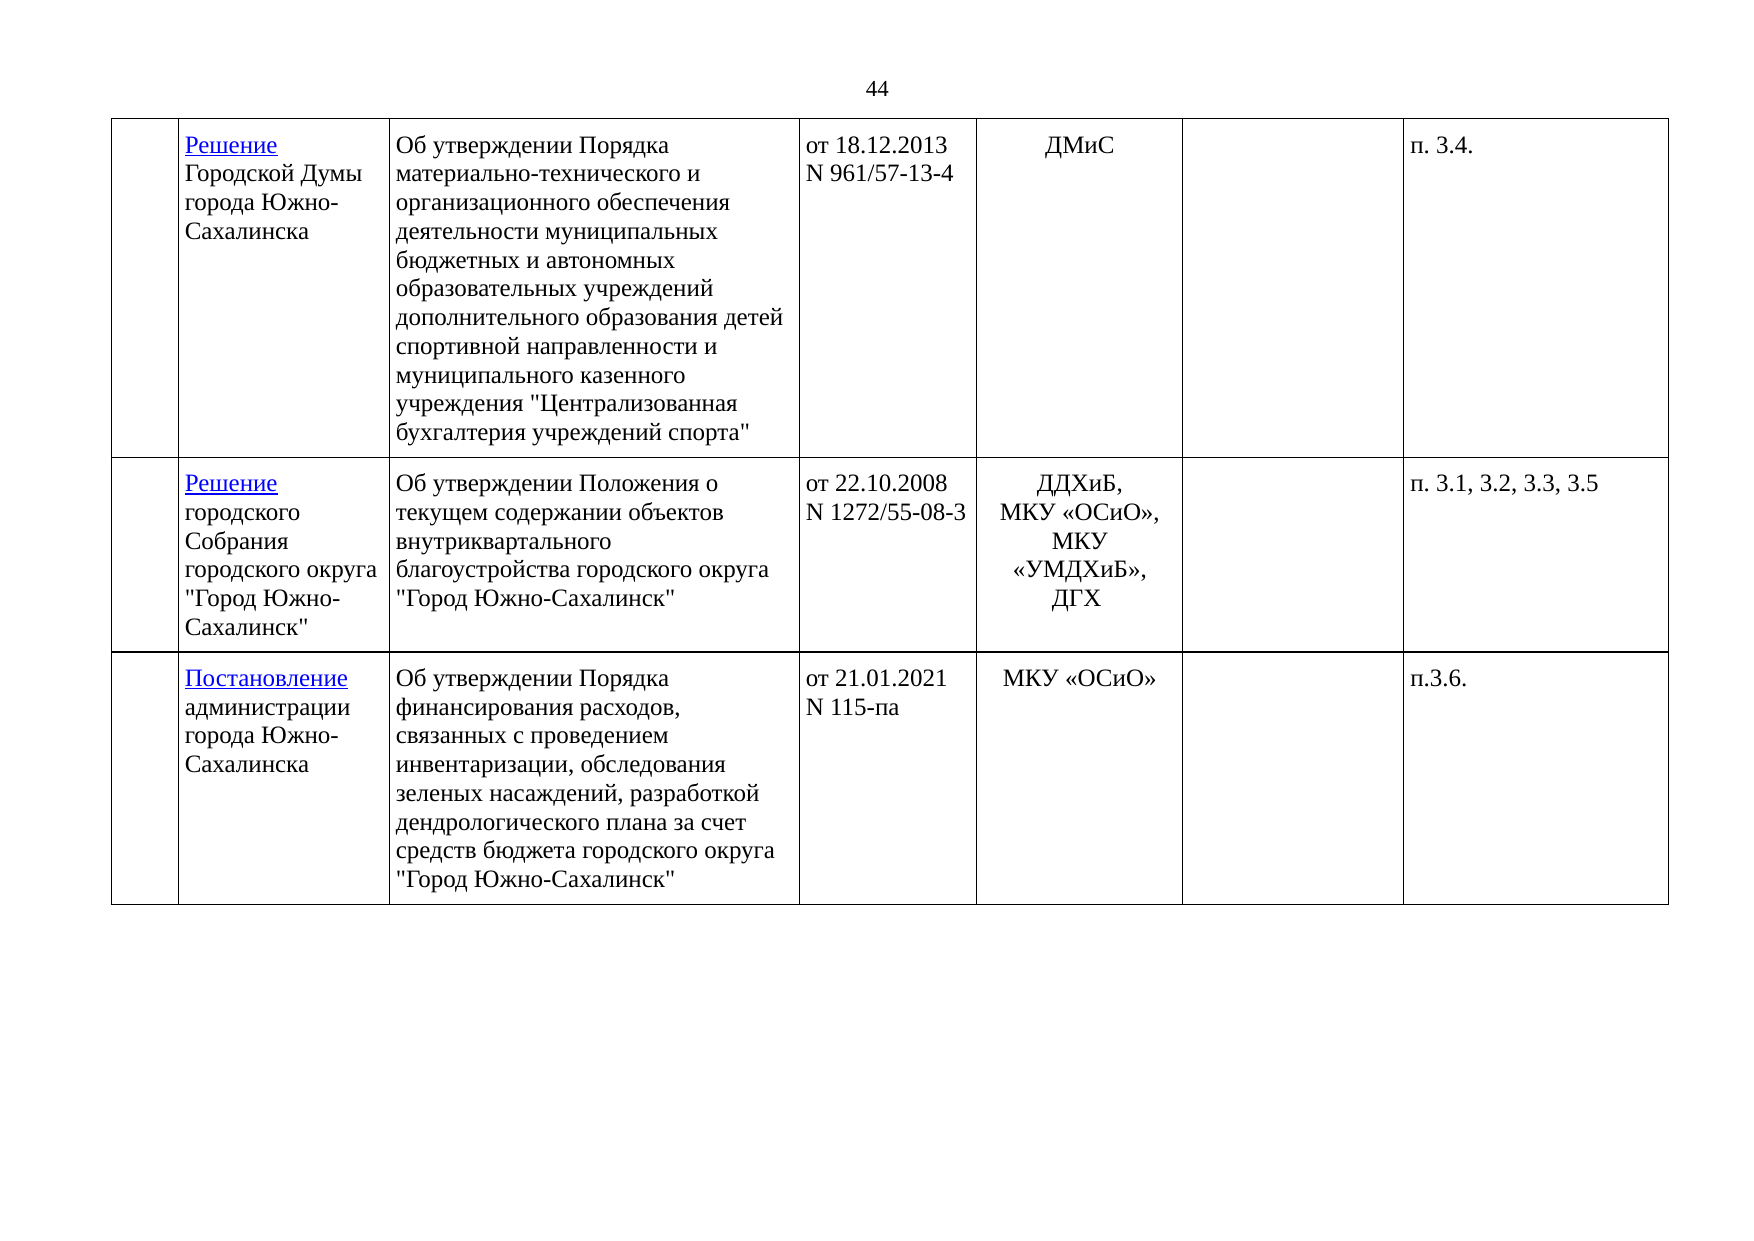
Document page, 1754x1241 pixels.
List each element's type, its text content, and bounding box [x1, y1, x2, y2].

table_cell от 22.10.2008 N 1272/55-08-3 [800, 458, 976, 651]
table_cell [112, 119, 178, 457]
table_cell Об утверждении Положения о текущем содержании объектов внутриквартального благоустройства городского округа "Город Южно-Сахалинск" [390, 458, 799, 651]
table_cell [112, 458, 178, 651]
table_cell [1669, 651, 1674, 904]
table_cell Об утверждении Порядка финансирования расходов, связанных с проведением инвентаризации, обследования зеленых насаждений, разработкой дендрологического плана за счет средств бюджета городского округа "Город Южно-Сахалинск" [390, 653, 799, 904]
table_cell [112, 653, 178, 904]
table_cell [1183, 458, 1403, 651]
table_cell п. 3.4. [1404, 119, 1668, 457]
table_cell от 18.12.2013 N 961/57-13-4 [800, 119, 976, 457]
table_cell от 21.01.2021 N 115-па [800, 653, 976, 904]
table_cell [1183, 653, 1403, 904]
table_cell Постановление администрации города Южно-Сахалинска [179, 653, 389, 904]
table_cell [1669, 118, 1674, 457]
table_cell Решение городского Собрания городского округа "Город Южно-Сахалинск" [179, 458, 389, 651]
table_cell [1183, 119, 1403, 457]
table_cell МКУ «ОСиО» [977, 653, 1182, 904]
table_cell п. 3.1, 3.2, 3.3, 3.5 [1404, 458, 1668, 651]
table_cell [1669, 457, 1674, 651]
table_cell ДДХиБ, МКУ «ОСиО», МКУ «УМДХиБ», ДГХ [977, 458, 1182, 651]
table_cell Решение Городской Думы города Южно-Сахалинска [179, 119, 389, 457]
table_cell Об утверждении Порядка материально-технического и организационного обеспечения деятельности муниципальных бюджетных и автономных образовательных учреждений дополнительного образования детей спортивной направленности и муниципального казенного учреждения "Централизованная бухгалтерия учреждений спорта" [390, 119, 799, 457]
table_cell ДМиС [977, 119, 1182, 457]
table_cell п.3.6. [1404, 653, 1668, 904]
